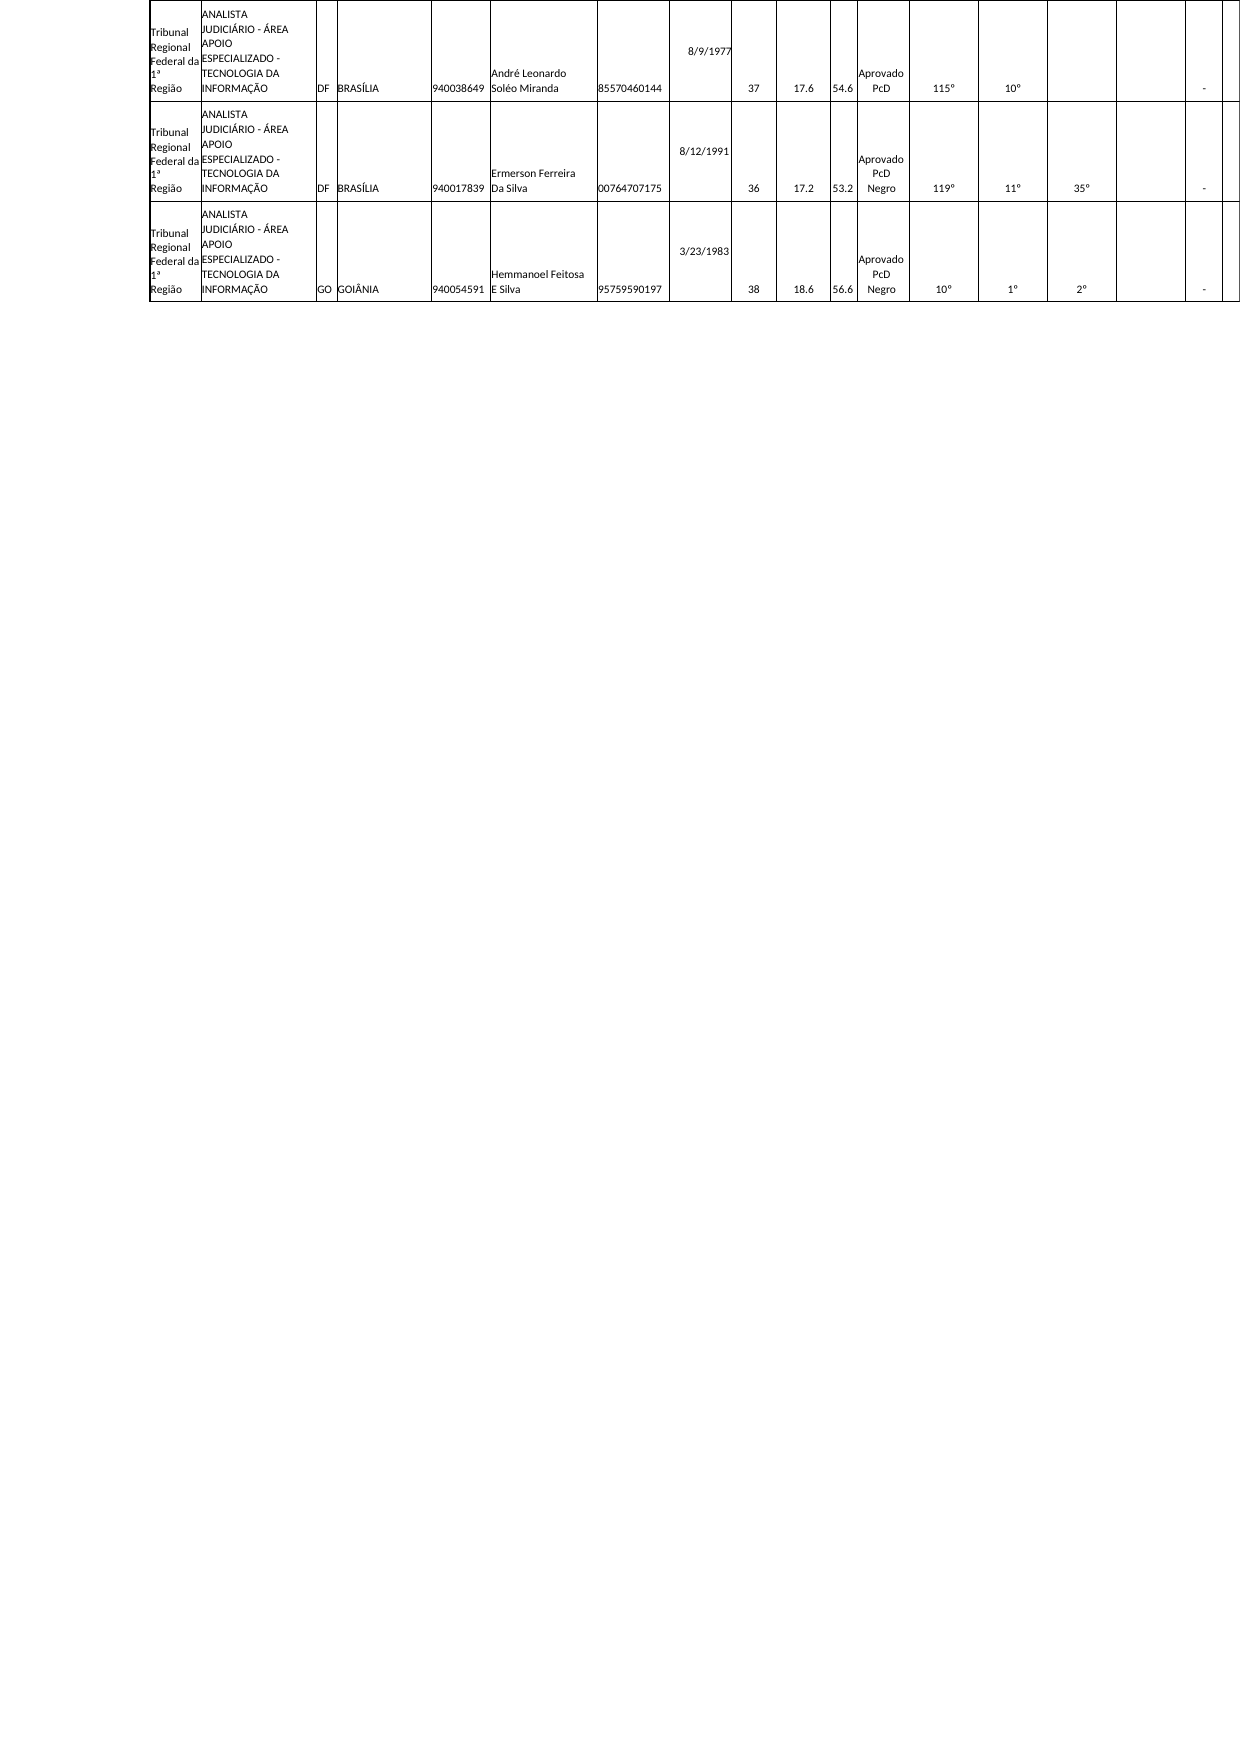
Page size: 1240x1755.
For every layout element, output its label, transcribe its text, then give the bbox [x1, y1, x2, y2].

table_cell [1117, 1, 1185, 101]
table_cell Aprovado PcD Negro [858, 102, 909, 201]
table_cell 18.6 [777, 202, 830, 301]
table_cell 85570460144 [598, 1, 669, 101]
table_cell DF [317, 102, 337, 201]
table_cell 36 [732, 102, 776, 201]
table_cell 95759590197 [598, 202, 669, 301]
table_cell 10º [910, 202, 978, 301]
table_cell 37 [732, 1, 776, 101]
table_cell 8/12/1991 [670, 102, 731, 201]
table_cell 17.6 [777, 1, 830, 101]
table_cell Aprovado PcD Negro [858, 202, 909, 301]
table_cell 940054591 [432, 202, 490, 301]
table_cell ANALISTA JUDICIÁRIO - ÁREA APOIO ESPECIALIZADO - TECNOLOGIA DA INFORMAÇÃO [202, 102, 316, 201]
table_cell 38 [732, 202, 776, 301]
table_cell - [1186, 1, 1222, 101]
table_cell BRASÍLIA [338, 102, 431, 201]
table_cell 940038649 [432, 1, 490, 101]
table_cell 17.2 [777, 102, 830, 201]
table_cell 2º [1048, 202, 1116, 301]
table_cell S [1223, 102, 1239, 201]
table_cell Tribunal Regional Federal da 1ª Região [151, 102, 201, 201]
table_cell DF [317, 1, 337, 101]
table_cell BRASÍLIA [338, 1, 431, 101]
table_cell 53.2 [831, 102, 857, 201]
table_cell Hemmanoel Feitosa E Silva [491, 202, 597, 301]
table_cell [1117, 102, 1185, 201]
table_cell S [1223, 1, 1239, 101]
table_cell ANALISTA JUDICIÁRIO - ÁREA APOIO ESPECIALIZADO - TECNOLOGIA DA INFORMAÇÃO [202, 202, 316, 301]
table_cell S [1223, 202, 1239, 301]
table_cell 3/23/1983 [670, 202, 731, 301]
table_cell [1048, 1, 1116, 101]
table_cell 35º [1048, 102, 1116, 201]
table_cell Tribunal Regional Federal da 1ª Região [151, 202, 201, 301]
table_cell ANALISTA JUDICIÁRIO - ÁREA APOIO ESPECIALIZADO - TECNOLOGIA DA INFORMAÇÃO [202, 1, 316, 101]
table_cell 54.6 [831, 1, 857, 101]
table_cell 00764707175 [598, 102, 669, 201]
table_cell 115º [910, 1, 978, 101]
table_cell André Leonardo Soléo Miranda [491, 1, 597, 101]
table_cell GO [317, 202, 337, 301]
table_cell Aprovado PcD [858, 1, 909, 101]
table_cell - [1186, 102, 1222, 201]
table_cell 11º [979, 102, 1047, 201]
table_cell [1117, 202, 1185, 301]
table_cell - [1186, 202, 1222, 301]
table_cell 10º [979, 1, 1047, 101]
table_cell GOIÂNIA [338, 202, 431, 301]
table_cell 119º [910, 102, 978, 201]
table_cell 8/9/1977 [670, 1, 731, 101]
table_cell 940017839 [432, 102, 490, 201]
table_cell 1º [979, 202, 1047, 301]
table_cell Tribunal Regional Federal da 1ª Região [151, 1, 201, 101]
table_cell 56.6 [831, 202, 857, 301]
table_cell Ermerson Ferreira Da Silva [491, 102, 597, 201]
